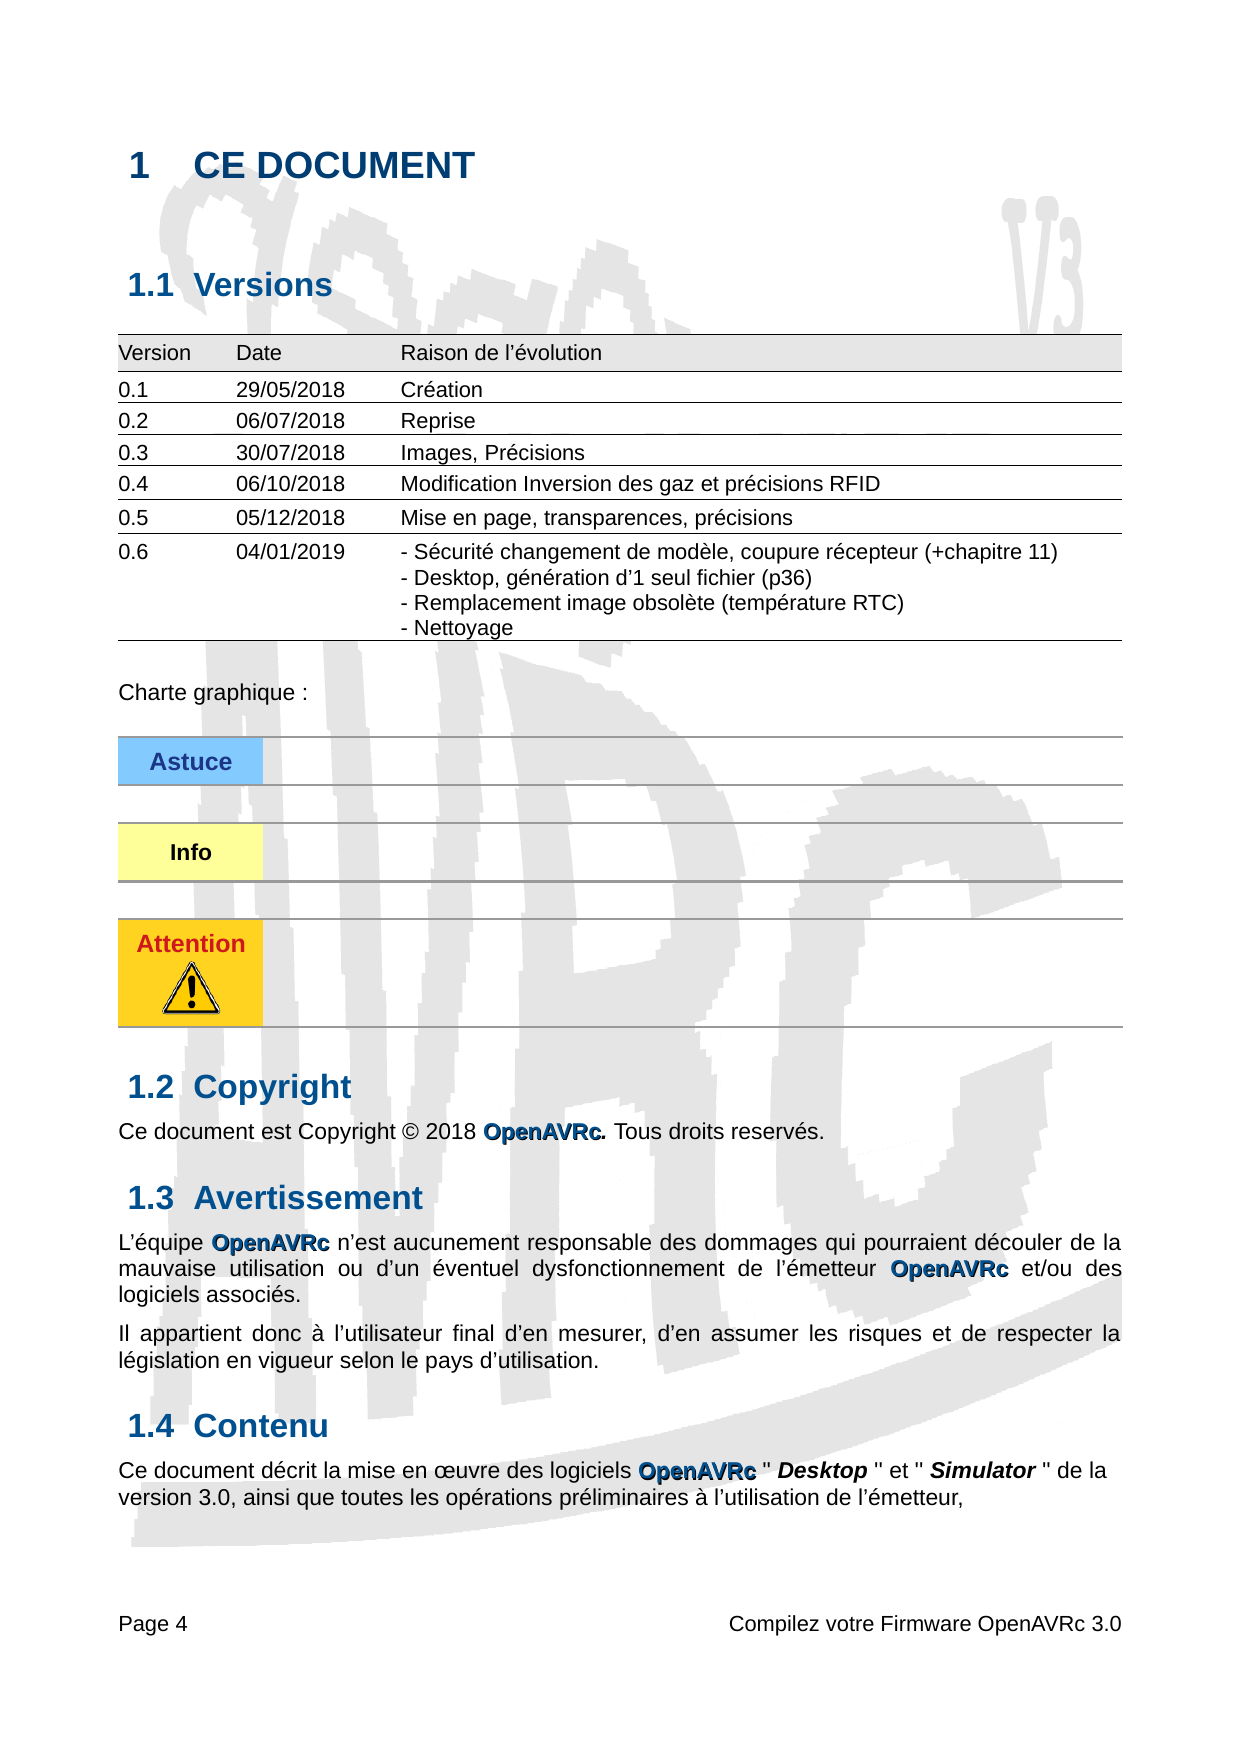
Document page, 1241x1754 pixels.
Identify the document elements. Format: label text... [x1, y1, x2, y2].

text Ce document est Copyright © 2018 OpenAVRc. Tous droits reservés. [118, 1118, 1122, 1144]
text Charte graphique : [118, 679, 1122, 705]
text Ce document décrit la mise en œuvre des logiciels OpenAVRc '' Desktop '' et '' Simulator '' de la version 3.0, ainsi que toutes les opérations préliminaires à l’utilisation de l’émetteur, [118, 1457, 1122, 1510]
table_cell 0.4 [118, 466, 236, 499]
table_cell 30/07/2018 [236, 435, 400, 465]
table_cell Reprise [400, 403, 1122, 433]
table_cell 0.2 [118, 403, 236, 433]
table_header Date [236, 335, 400, 371]
table_cell 0.3 [118, 435, 236, 465]
subtitle Copyright [118, 1067, 1122, 1105]
table_header Raison de l’évolution [400, 335, 1122, 371]
table_cell 04/01/2019 [236, 534, 400, 640]
table_header Attention [118, 920, 263, 1026]
table_cell 0.5 [118, 500, 236, 533]
table_cell 29/05/2018 [236, 372, 400, 402]
subtitle CE DOCUMENT [118, 143, 1122, 187]
picture [158, 957, 224, 1018]
table_cell 0.1 [118, 372, 236, 402]
table_cell 0.6 [118, 534, 236, 640]
table_header [264, 738, 1122, 784]
table_cell Mise en page, transparences, précisions [400, 500, 1122, 533]
table_header Astuce [118, 738, 263, 784]
table_cell 06/07/2018 [236, 403, 400, 433]
table_header Version [118, 335, 236, 371]
text L’équipe OpenAVRc n’est aucunement responsable des dommages qui pourraient découler de la mauvaise utilisation ou d’un éventuel dysfonctionnement de l’émetteur OpenAVRc et/ou des logiciels associés. [118, 1229, 1122, 1308]
text Il appartient donc à l’utilisateur final d’en mesurer, d’en assumer les risques et de respecter la législation en vigueur selon le pays d’utilisation. [118, 1320, 1122, 1373]
table_header [264, 920, 1122, 1026]
subtitle Avertissement [118, 1177, 1122, 1216]
table_cell Modification Inversion des gaz et précisions RFID [400, 466, 1122, 499]
table_cell - Sécurité changement de modèle, coupure récepteur (+chapitre 11) - Desktop, génération d’1 seul fichier (p36) - Remplacement image obsolète (température RTC) - Nettoyage [400, 534, 1122, 640]
table_header Info [118, 824, 263, 880]
table_cell 06/10/2018 [236, 466, 400, 499]
subtitle Contenu [118, 1406, 1122, 1445]
table_header [264, 824, 1122, 880]
table_cell Création [400, 372, 1122, 402]
table_cell Images, Précisions [400, 435, 1122, 465]
subtitle Versions [118, 265, 1122, 303]
table_cell 05/12/2018 [236, 500, 400, 533]
